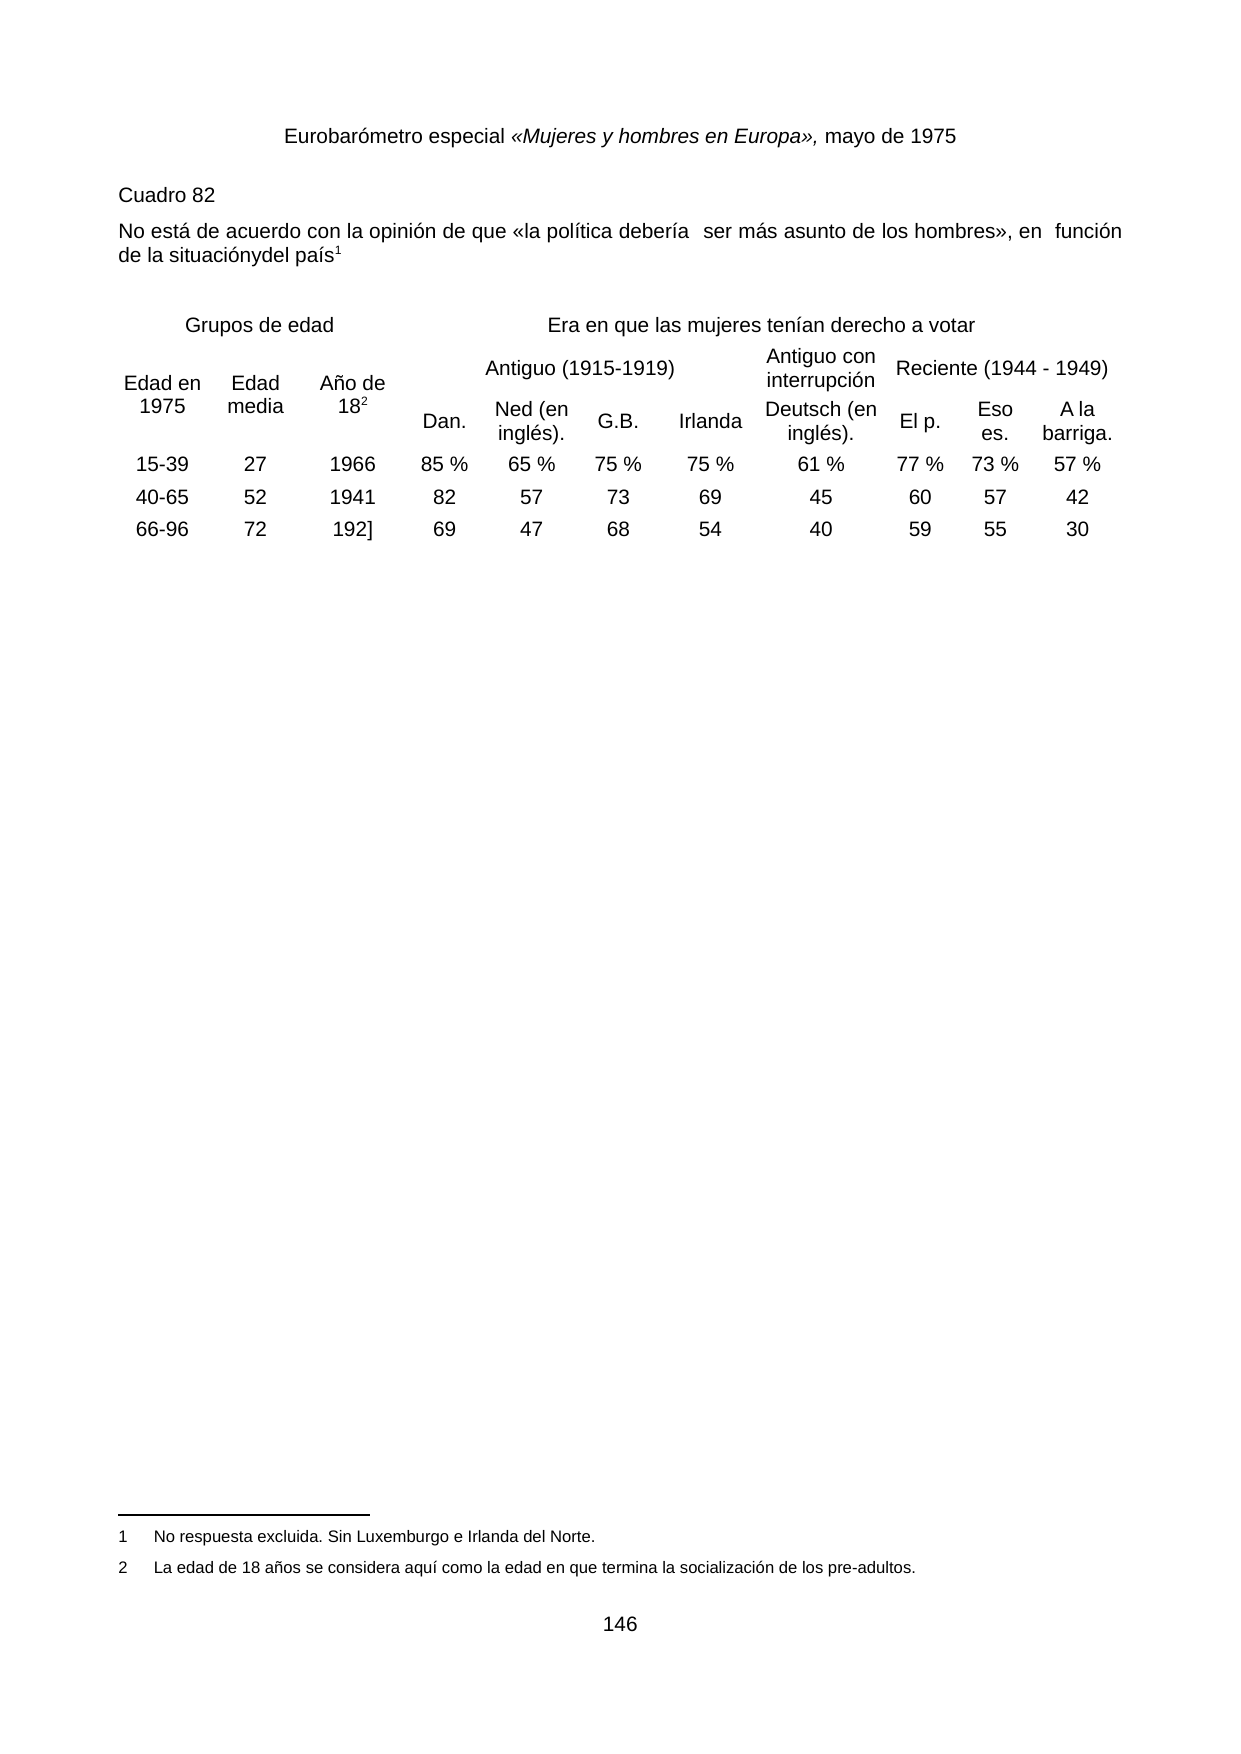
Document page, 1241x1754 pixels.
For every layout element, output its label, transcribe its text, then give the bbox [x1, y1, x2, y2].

table_cell 52 [206, 481, 304, 513]
text Cuadro 82 [118, 183, 1122, 207]
table_cell 55 [958, 513, 1032, 545]
table_cell Reciente (1944 - 1949) [882, 341, 1122, 394]
table_cell 75 % [661, 448, 759, 481]
table_cell 15-39 [118, 448, 206, 481]
table_cell 1941 [304, 481, 401, 513]
table_cell 72 [206, 513, 304, 545]
table_cell El p. [882, 394, 958, 448]
table_cell 69 [661, 481, 759, 513]
table_cell 73 [575, 481, 661, 513]
text No está de acuerdo con la opinión de que «la política debería ser más asunto de los hombres», en función de la situaciónydel país [118, 219, 1122, 267]
table_cell Ned (en inglés). [488, 394, 575, 448]
table_cell 69 [401, 513, 488, 545]
table_header Era en que las mujeres tenían derecho a votar [401, 308, 1122, 341]
table_cell 40 [760, 513, 882, 545]
table_cell 65 % [488, 448, 575, 481]
table_cell 45 [760, 481, 882, 513]
table_cell 66-96 [118, 513, 206, 545]
text No respuesta excluida. Sin Luxemburgo e Irlanda del Norte. [118, 1527, 1122, 1546]
table_cell Dan. [401, 394, 488, 448]
table_cell 85 % [401, 448, 488, 481]
table_cell 82 [401, 481, 488, 513]
table_cell 57 [488, 481, 575, 513]
table_cell Edad en 1975 [118, 341, 206, 448]
table_cell 61 % [760, 448, 882, 481]
table_cell 54 [661, 513, 759, 545]
table_cell 192] [304, 513, 401, 545]
table_cell Eso es. [958, 394, 1032, 448]
table_cell 57 % [1033, 448, 1122, 481]
table_cell 42 [1033, 481, 1122, 513]
table_cell 40-65 [118, 481, 206, 513]
table_cell 60 [882, 481, 958, 513]
table_cell Antiguo (1915-1919) [401, 341, 759, 394]
table_cell 59 [882, 513, 958, 545]
table_cell Deutsch (en inglés). [760, 394, 882, 448]
table_cell Año de 18 [304, 341, 401, 448]
table_cell 68 [575, 513, 661, 545]
table_cell 30 [1033, 513, 1122, 545]
table_cell Irlanda [661, 394, 759, 448]
table_cell 77 % [882, 448, 958, 481]
table_cell Edad media [206, 341, 304, 448]
table_cell 27 [206, 448, 304, 481]
table_header Grupos de edad [118, 308, 401, 341]
table_cell 73 % [958, 448, 1032, 481]
table_cell Antiguo con interrupción [760, 341, 882, 394]
table_cell 57 [958, 481, 1032, 513]
table_cell A la barriga. [1033, 394, 1122, 448]
table_cell 47 [488, 513, 575, 545]
table_cell G.B. [575, 394, 661, 448]
table_cell 75 % [575, 448, 661, 481]
table_cell 1966 [304, 448, 401, 481]
